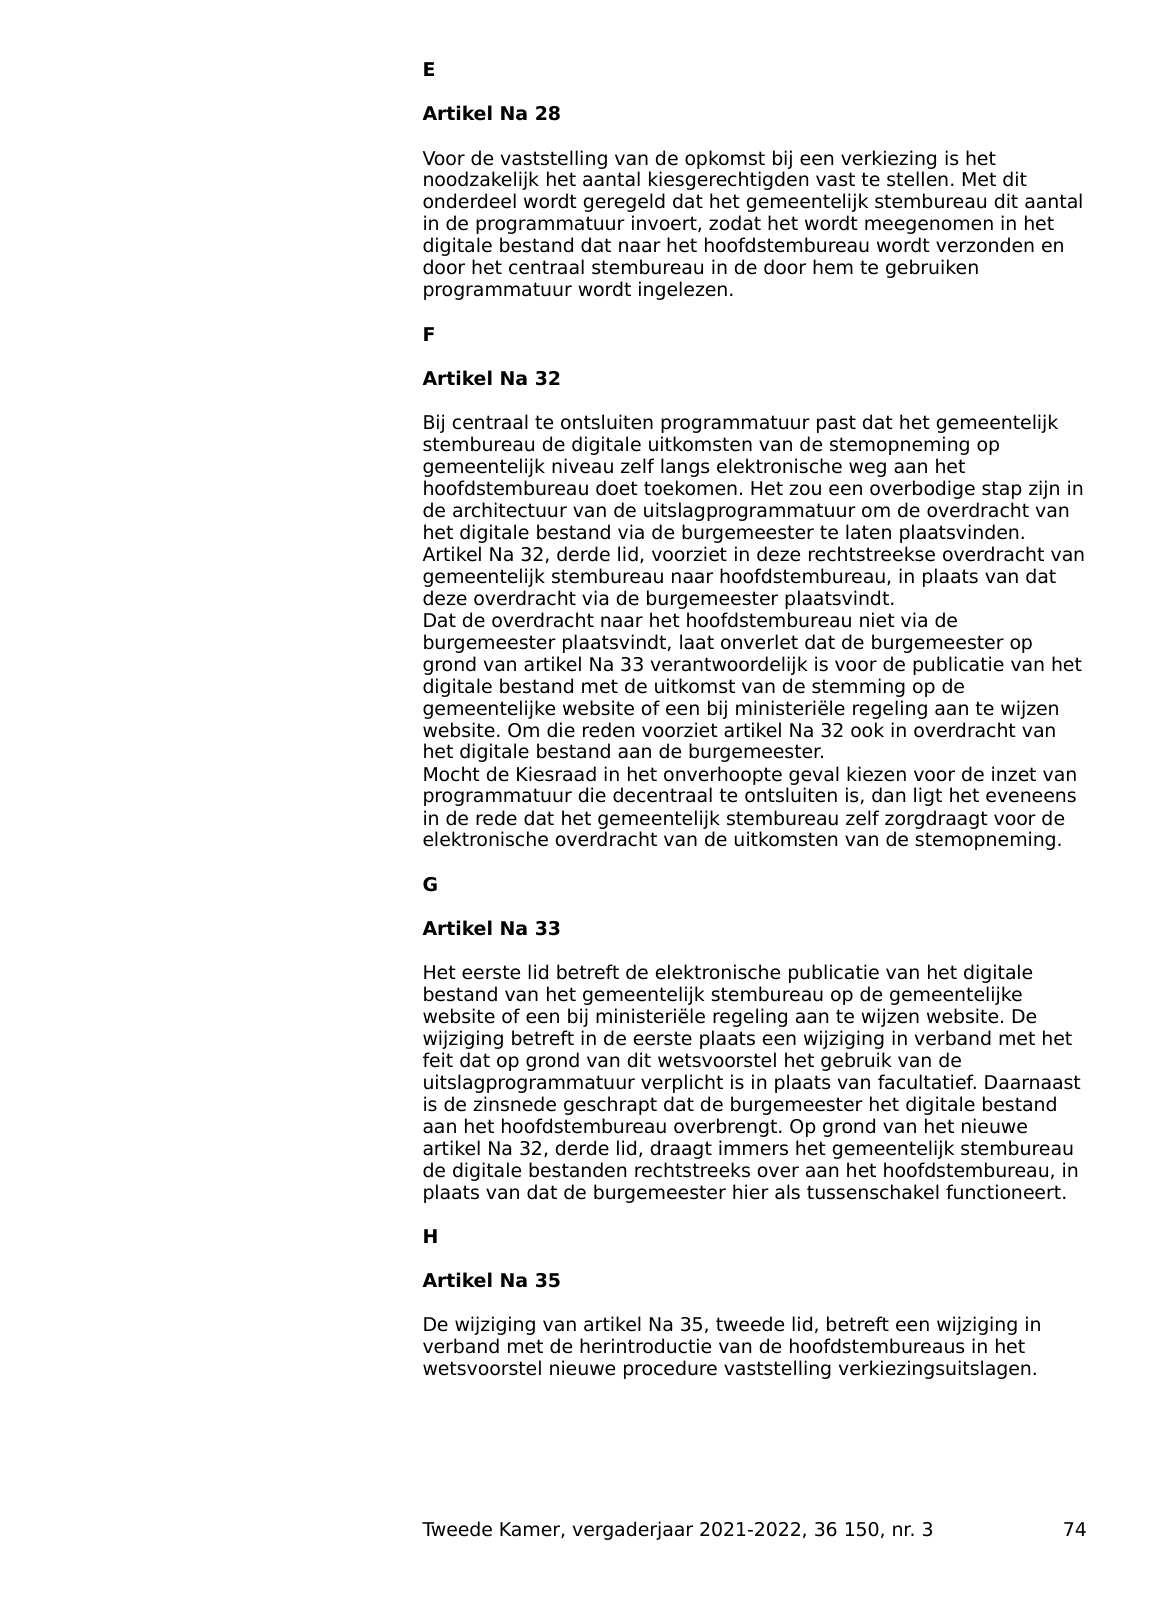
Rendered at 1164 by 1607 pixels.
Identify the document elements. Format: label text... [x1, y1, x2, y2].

text Dat de overdracht naar het hoofdstembureau niet via de burgemeester plaatsvindt, laat onverlet dat de burgemeester op grond van artikel Na 33 verantwoordelijk is voor de publicatie van het digitale bestand met de uitkomst van de stemming op de gemeentelijke website of een bij ministeriële regeling aan te wijzen website. Om die reden voorziet artikel Na 32 ook in overdracht van het digitale bestand aan de burgemeester. [422, 609, 1087, 763]
subtitle Artikel Na 35 [422, 1270, 1087, 1292]
text Voor de vaststelling van de opkomst bij een verkiezing is het noodzakelijk het aantal kiesgerechtigden vast te stellen. Met dit onderdeel wordt geregeld dat het gemeentelijk stembureau dit aantal in de programmatuur invoert, zodat het wordt meegenomen in het digitale bestand dat naar het hoofdstembureau wordt verzonden en door het centraal stembureau in de door hem te gebruiken programmatuur wordt ingelezen. [422, 147, 1087, 301]
subtitle Artikel Na 32 [422, 368, 1087, 389]
subtitle H [422, 1226, 1087, 1248]
text Mocht de Kiesraad in het onverhoopte geval kiezen voor de inzet van programmatuur die decentraal te ontsluiten is, dan ligt het eveneens in de rede dat het gemeentelijk stembureau zelf zorgdraagt voor de elektronische overdracht van de uitkomsten van de stemopneming. [422, 763, 1087, 851]
text De wijziging van artikel Na 35, tweede lid, betreft een wijziging in verband met de herintroductie van de hoofdstembureaus in het wetsvoorstel nieuwe procedure vaststelling verkiezingsuitslagen. [422, 1314, 1087, 1380]
text Het eerste lid betreft de elektronische publicatie van het digitale bestand van het gemeentelijk stembureau op de gemeentelijke website of een bij ministeriële regeling aan te wijzen website. De wijziging betreft in de eerste plaats een wijziging in verband met het feit dat op grond van dit wetsvoorstel het gebruik van de uitslagprogrammatuur verplicht is in plaats van facultatief. Daarnaast is de zinsnede geschrapt dat de burgemeester het digitale bestand aan het hoofdstembureau overbrengt. Op grond van het nieuwe artikel Na 32, derde lid, draagt immers het gemeentelijk stembureau de digitale bestanden rechtstreeks over aan het hoofdstembureau, in plaats van dat de burgemeester hier als tussenschakel functioneert. [422, 962, 1087, 1204]
subtitle Artikel Na 33 [422, 918, 1087, 940]
subtitle F [422, 323, 1087, 345]
subtitle Artikel Na 28 [422, 103, 1087, 125]
text Bij centraal te ontsluiten programmatuur past dat het gemeentelijk stembureau de digitale uitkomsten van de stemopneming op gemeentelijk niveau zelf langs elektronische weg aan het hoofdstembureau doet toekomen. Het zou een overbodige stap zijn in de architectuur van de uitslagprogrammatuur om de overdracht van het digitale bestand via de burgemeester te laten plaatsvinden. Artikel Na 32, derde lid, voorziet in deze rechtstreekse overdracht van gemeentelijk stembureau naar hoofdstembureau, in plaats van dat deze overdracht via de burgemeester plaatsvindt. [422, 412, 1087, 609]
subtitle E [422, 59, 1087, 81]
subtitle G [422, 873, 1087, 896]
